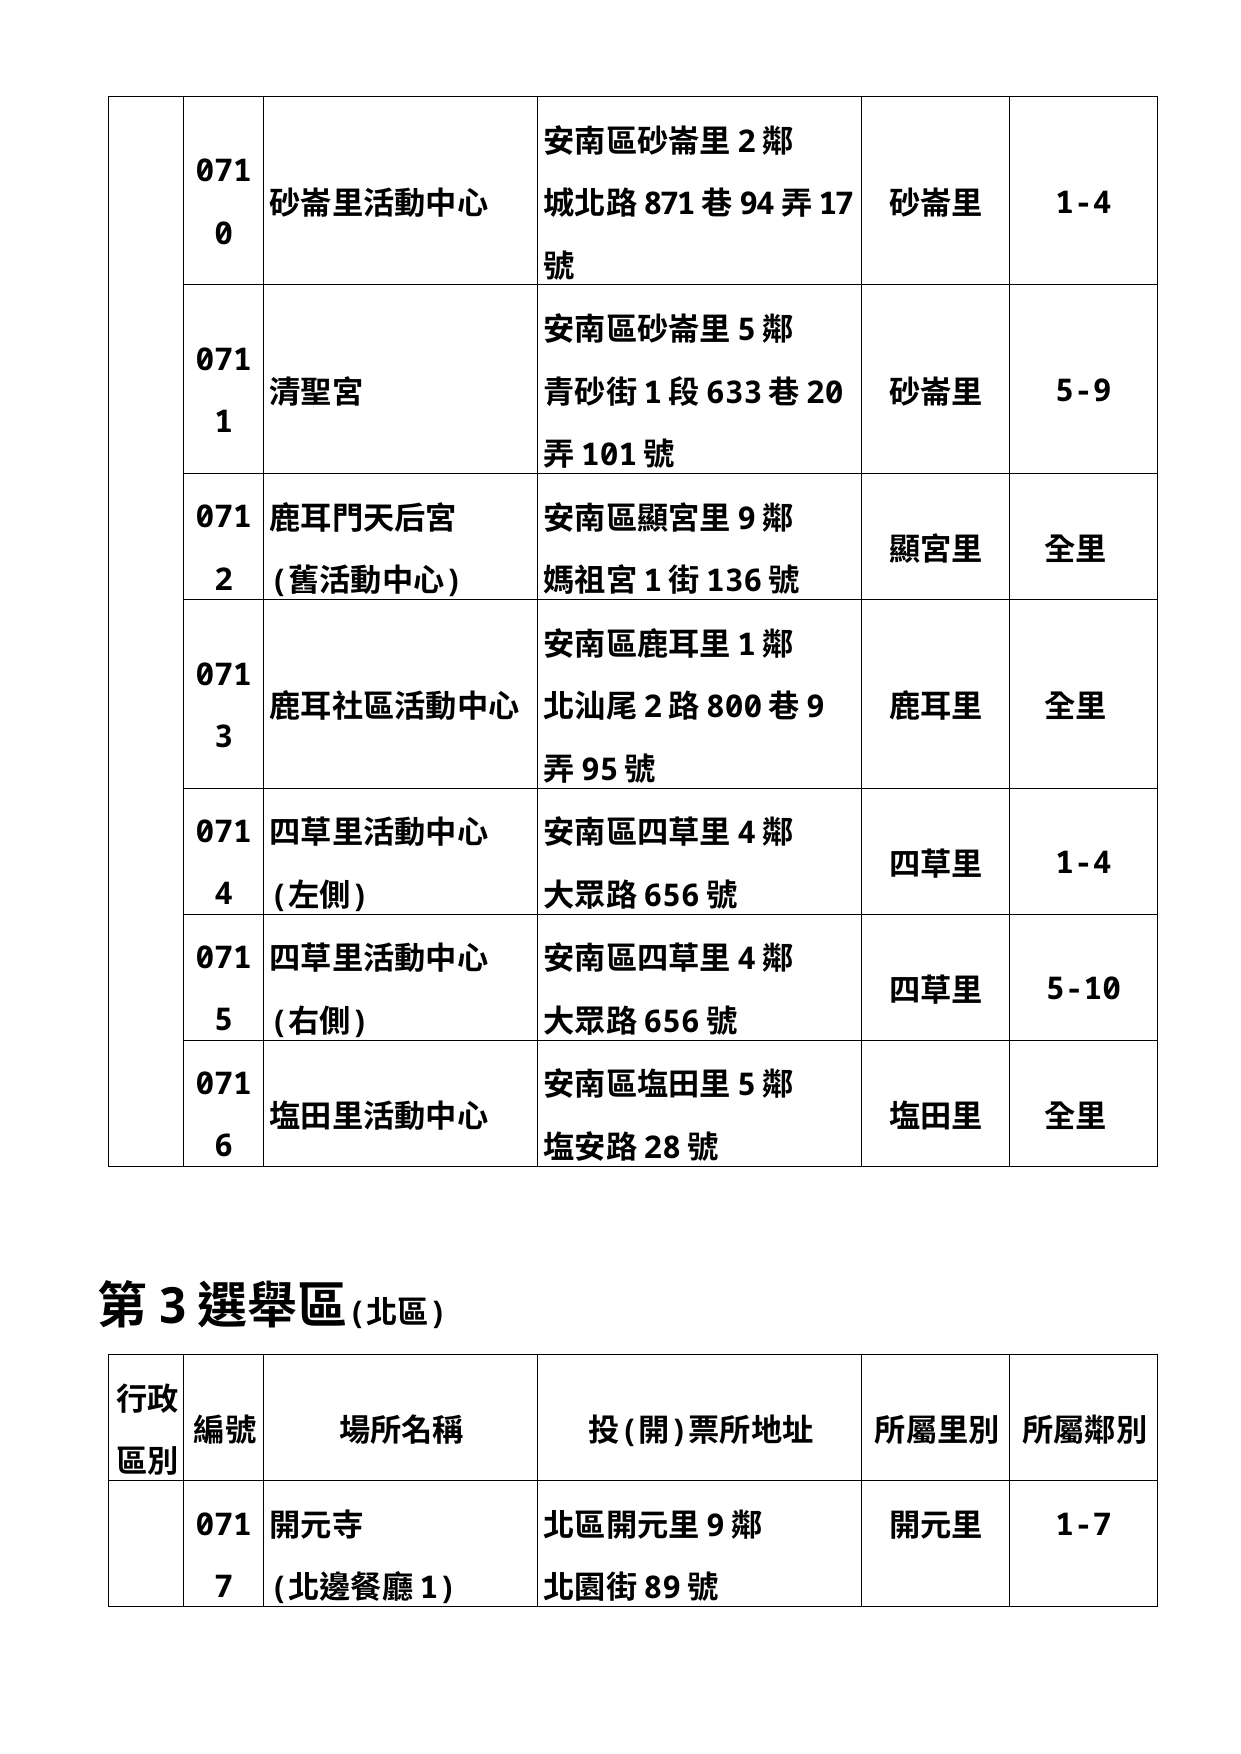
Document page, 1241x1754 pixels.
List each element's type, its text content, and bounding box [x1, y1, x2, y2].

table_cell 顯宮里 [862, 474, 1009, 599]
table_cell 安南區四草里4鄰 大眾路656號 [538, 789, 861, 913]
table_cell 0716 [184, 1041, 263, 1166]
table_cell 四草里活動中心 (右側) [264, 915, 537, 1039]
table_header 所屬鄰別 [1010, 1355, 1157, 1480]
table_cell 安南區四草里4鄰 大眾路656號 [538, 915, 861, 1039]
table_cell 1-7 [1010, 1481, 1157, 1606]
table_cell 清聖宮 [264, 285, 537, 473]
table_header 投(開)票所地址 [538, 1355, 861, 1480]
table_header 場所名稱 [264, 1355, 537, 1480]
table_cell 塩田里活動中心 [264, 1041, 537, 1166]
table_cell 四草里 [862, 915, 1009, 1039]
table_cell 鹿耳社區活動中心 [264, 600, 537, 787]
table_cell 5-9 [1010, 285, 1157, 473]
table_cell 5-10 [1010, 915, 1157, 1039]
table_cell 1-4 [1010, 97, 1157, 284]
table_cell 0713 [184, 600, 263, 787]
table_cell 0715 [184, 915, 263, 1039]
table_cell 安南區顯宮里9鄰 媽祖宮1街136號 [538, 474, 861, 599]
table_cell 北區開元里9鄰 北園街89號 [538, 1481, 861, 1606]
table_cell 0710 [184, 97, 263, 284]
table_cell 0717 [184, 1481, 263, 1606]
table_cell 安南區鹿耳里1鄰 北汕尾2路800巷9弄95號 [538, 600, 861, 787]
table_cell 砂崙里活動中心 [264, 97, 537, 284]
table_header 編號 [184, 1355, 263, 1480]
table_cell 安南區塩田里5鄰 塩安路28號 [538, 1041, 861, 1166]
table_cell 全里 [1010, 474, 1157, 599]
table_cell 安南區砂崙里5鄰 青砂街1段633巷20弄101號 [538, 285, 861, 473]
table_cell 鹿耳里 [862, 600, 1009, 787]
table_cell 0712 [184, 474, 263, 599]
table_cell [109, 97, 183, 1166]
table_cell 砂崙里 [862, 285, 1009, 473]
table_cell 全里 [1010, 1041, 1157, 1166]
text 第3選舉區(北區) [97, 1229, 1161, 1354]
table_cell 開元寺 (北邊餐廳1) [264, 1481, 537, 1606]
table_header 所屬里別 [862, 1355, 1009, 1480]
table_cell 四草里活動中心 (左側) [264, 789, 537, 913]
table_cell 塩田里 [862, 1041, 1009, 1166]
table_cell 0711 [184, 285, 263, 473]
table_cell 全里 [1010, 600, 1157, 787]
table_cell 砂崙里 [862, 97, 1009, 284]
table_cell [109, 1481, 183, 1606]
table_cell 1-4 [1010, 789, 1157, 913]
table_cell 0714 [184, 789, 263, 913]
table_cell 鹿耳門天后宮 (舊活動中心) [264, 474, 537, 599]
table_cell 安南區砂崙里2鄰 城北路871巷94弄17號 [538, 97, 861, 284]
table_cell 四草里 [862, 789, 1009, 913]
table_header 行政 區別 [109, 1355, 183, 1480]
table_cell 開元里 [862, 1481, 1009, 1606]
